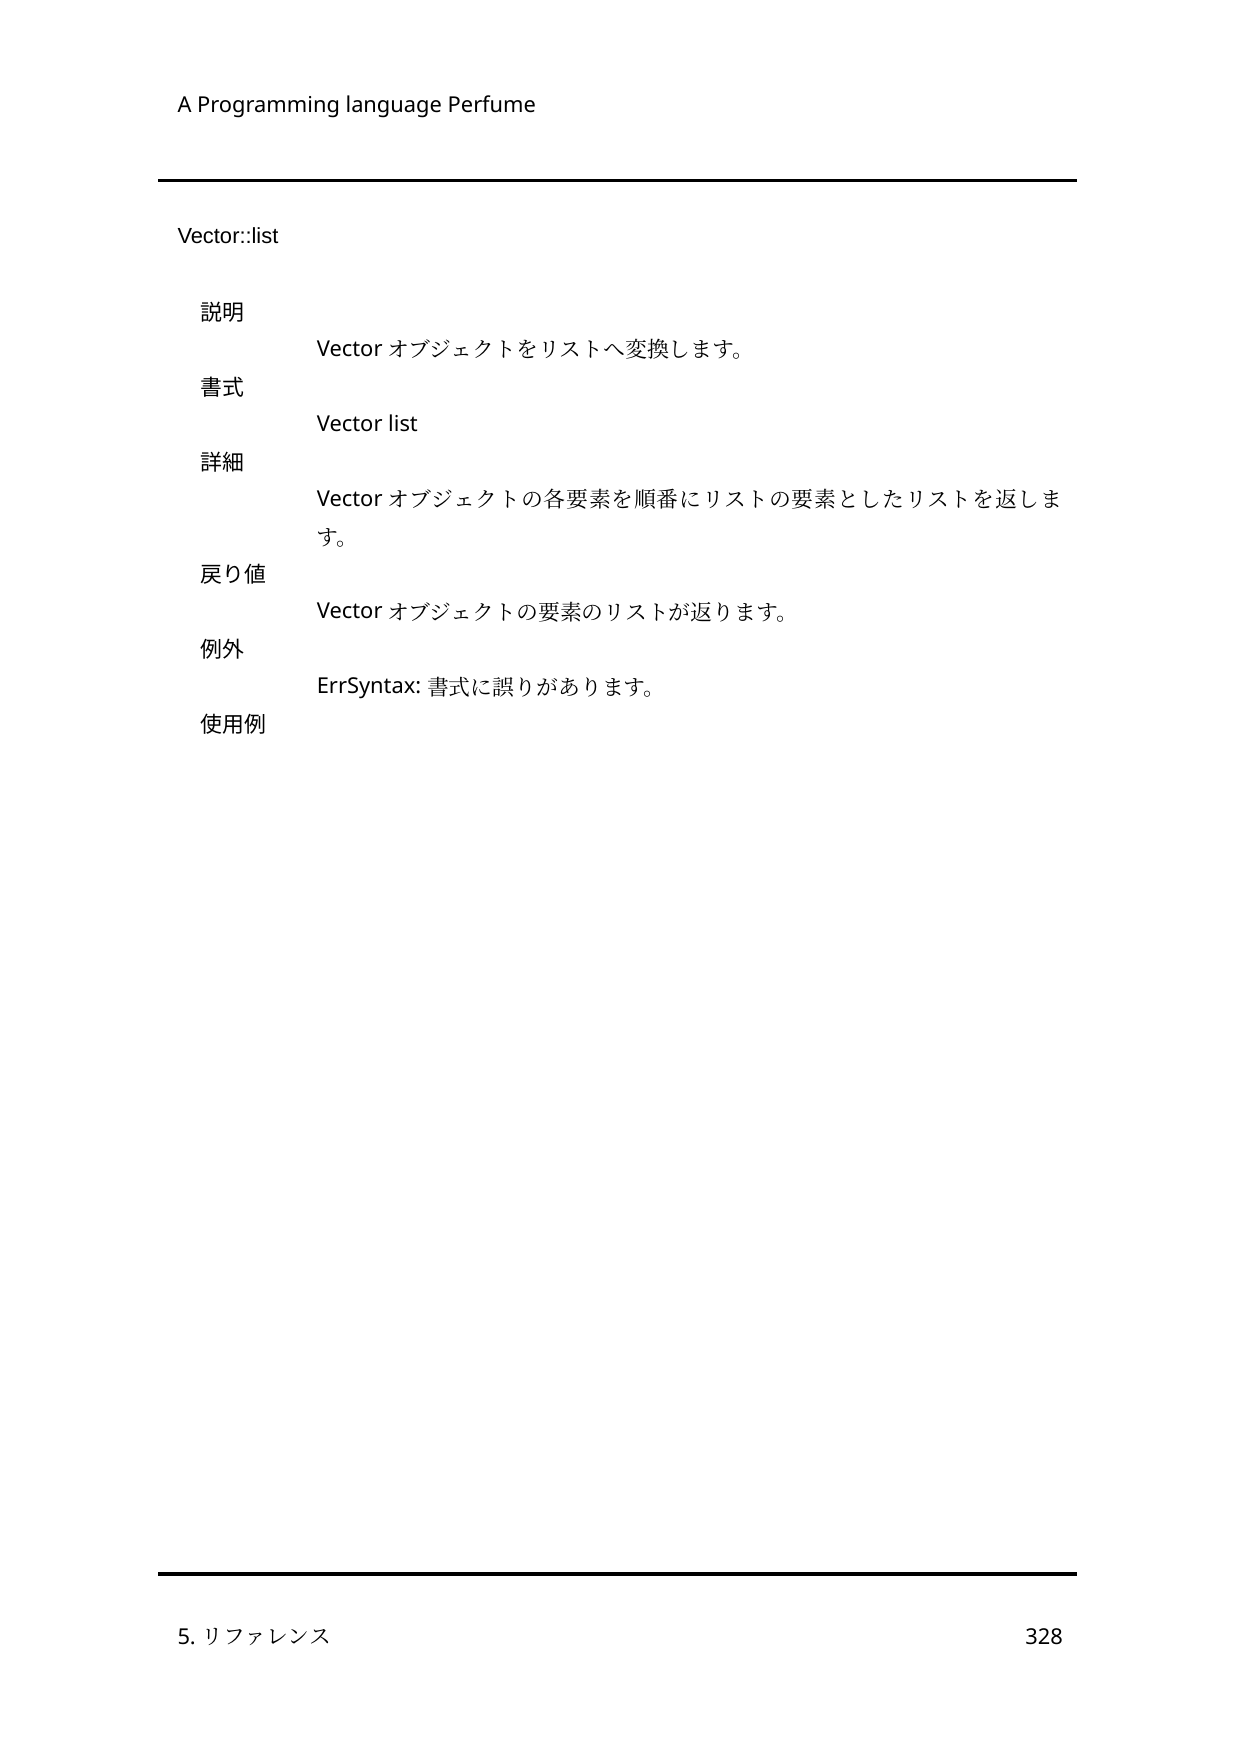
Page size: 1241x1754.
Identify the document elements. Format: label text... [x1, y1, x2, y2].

table_cell 戻り値 [200, 554, 317, 629]
table_cell 書式 [200, 367, 317, 442]
subtitle Vector::list [177, 217, 1063, 254]
table_cell 使用例 [200, 704, 317, 779]
table_cell Vector list [317, 367, 1063, 442]
table_header 説明 [200, 292, 317, 367]
table_cell Vectorオブジェクトの要素のリストが返ります。 [317, 554, 1063, 629]
table_header Vectorオブジェクトをリストへ変換します。 [317, 292, 1063, 367]
table_cell Vectorオブジェクトの各要素を順番にリストの要素としたリストを返します。 [317, 442, 1063, 554]
table_cell 例外 [200, 629, 317, 704]
table_cell [317, 704, 1063, 779]
table_cell 詳細 [200, 442, 317, 554]
table_cell ErrSyntax: 書式に誤りがあります。 [317, 629, 1063, 704]
